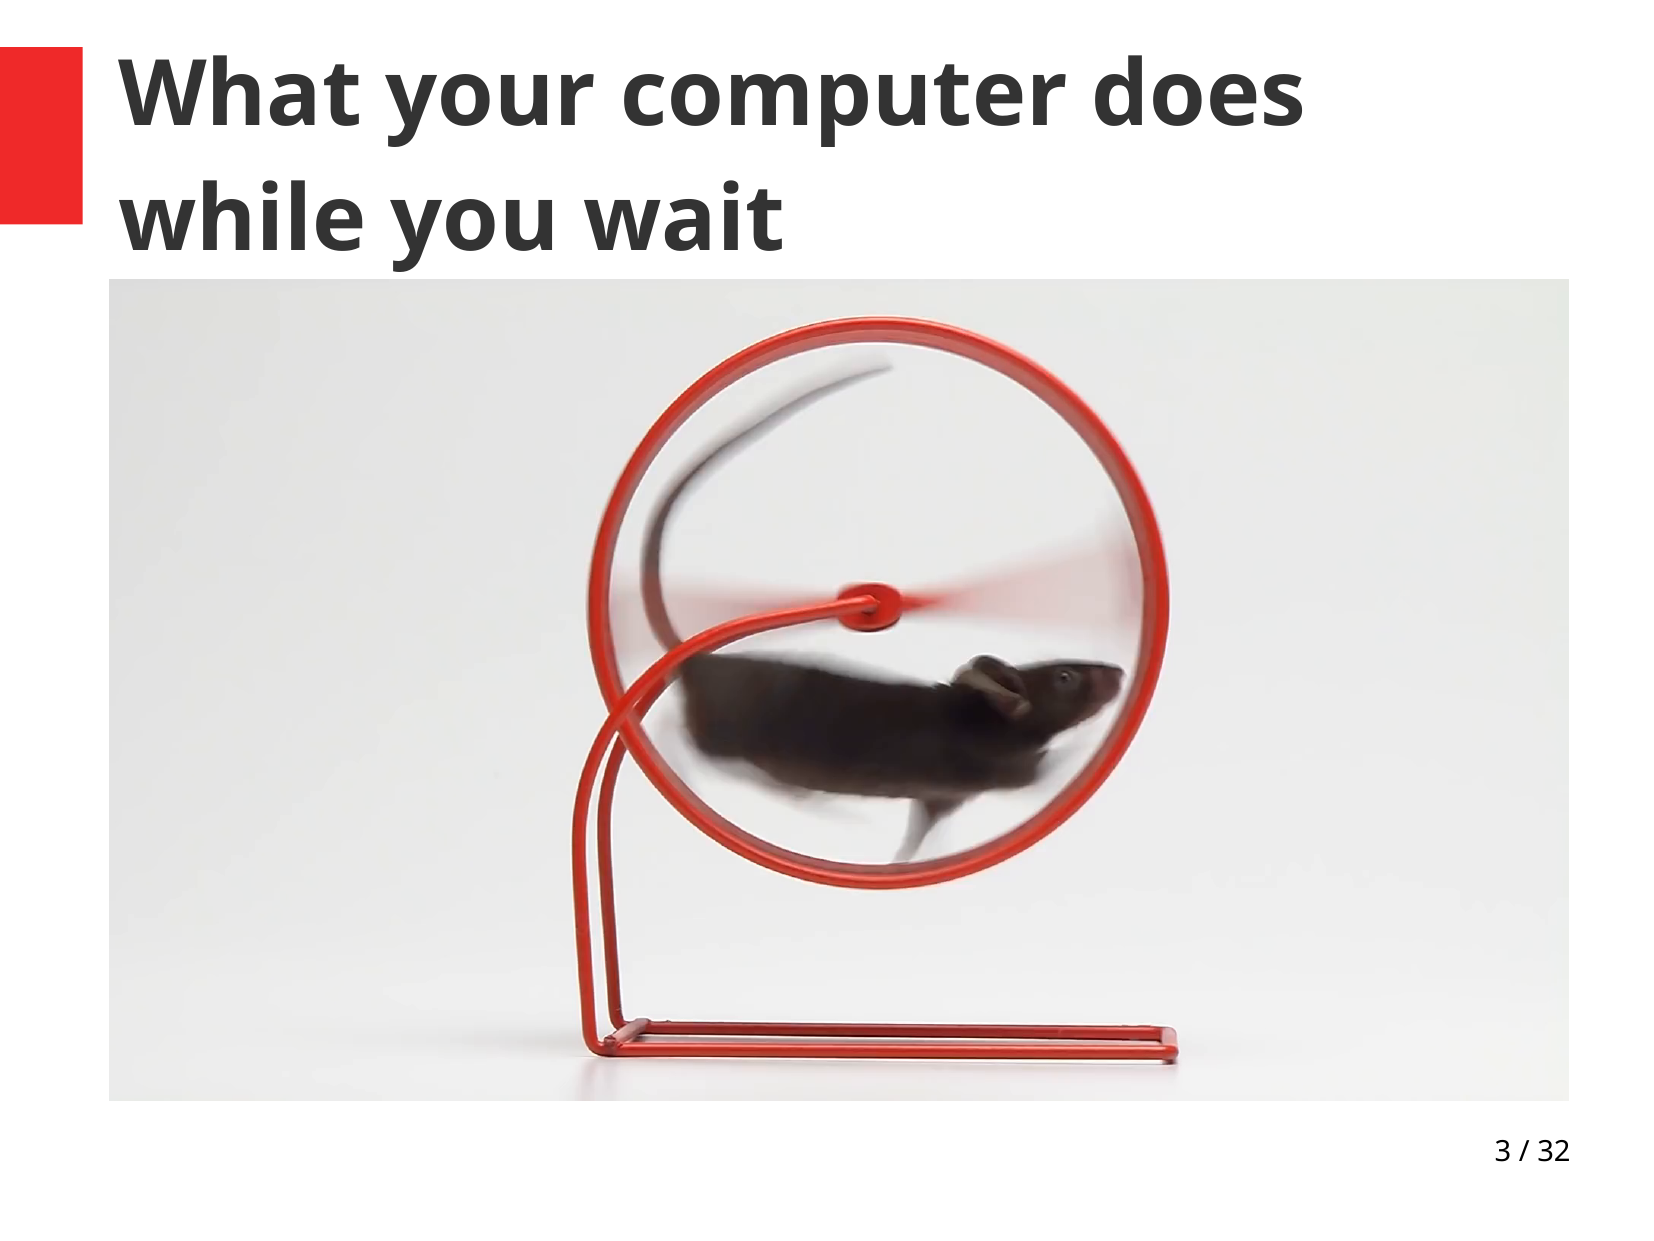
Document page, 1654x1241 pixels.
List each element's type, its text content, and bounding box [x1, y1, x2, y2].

title What your computer does while you wait [118, 46, 1571, 260]
text_box [108, 279, 1570, 1101]
